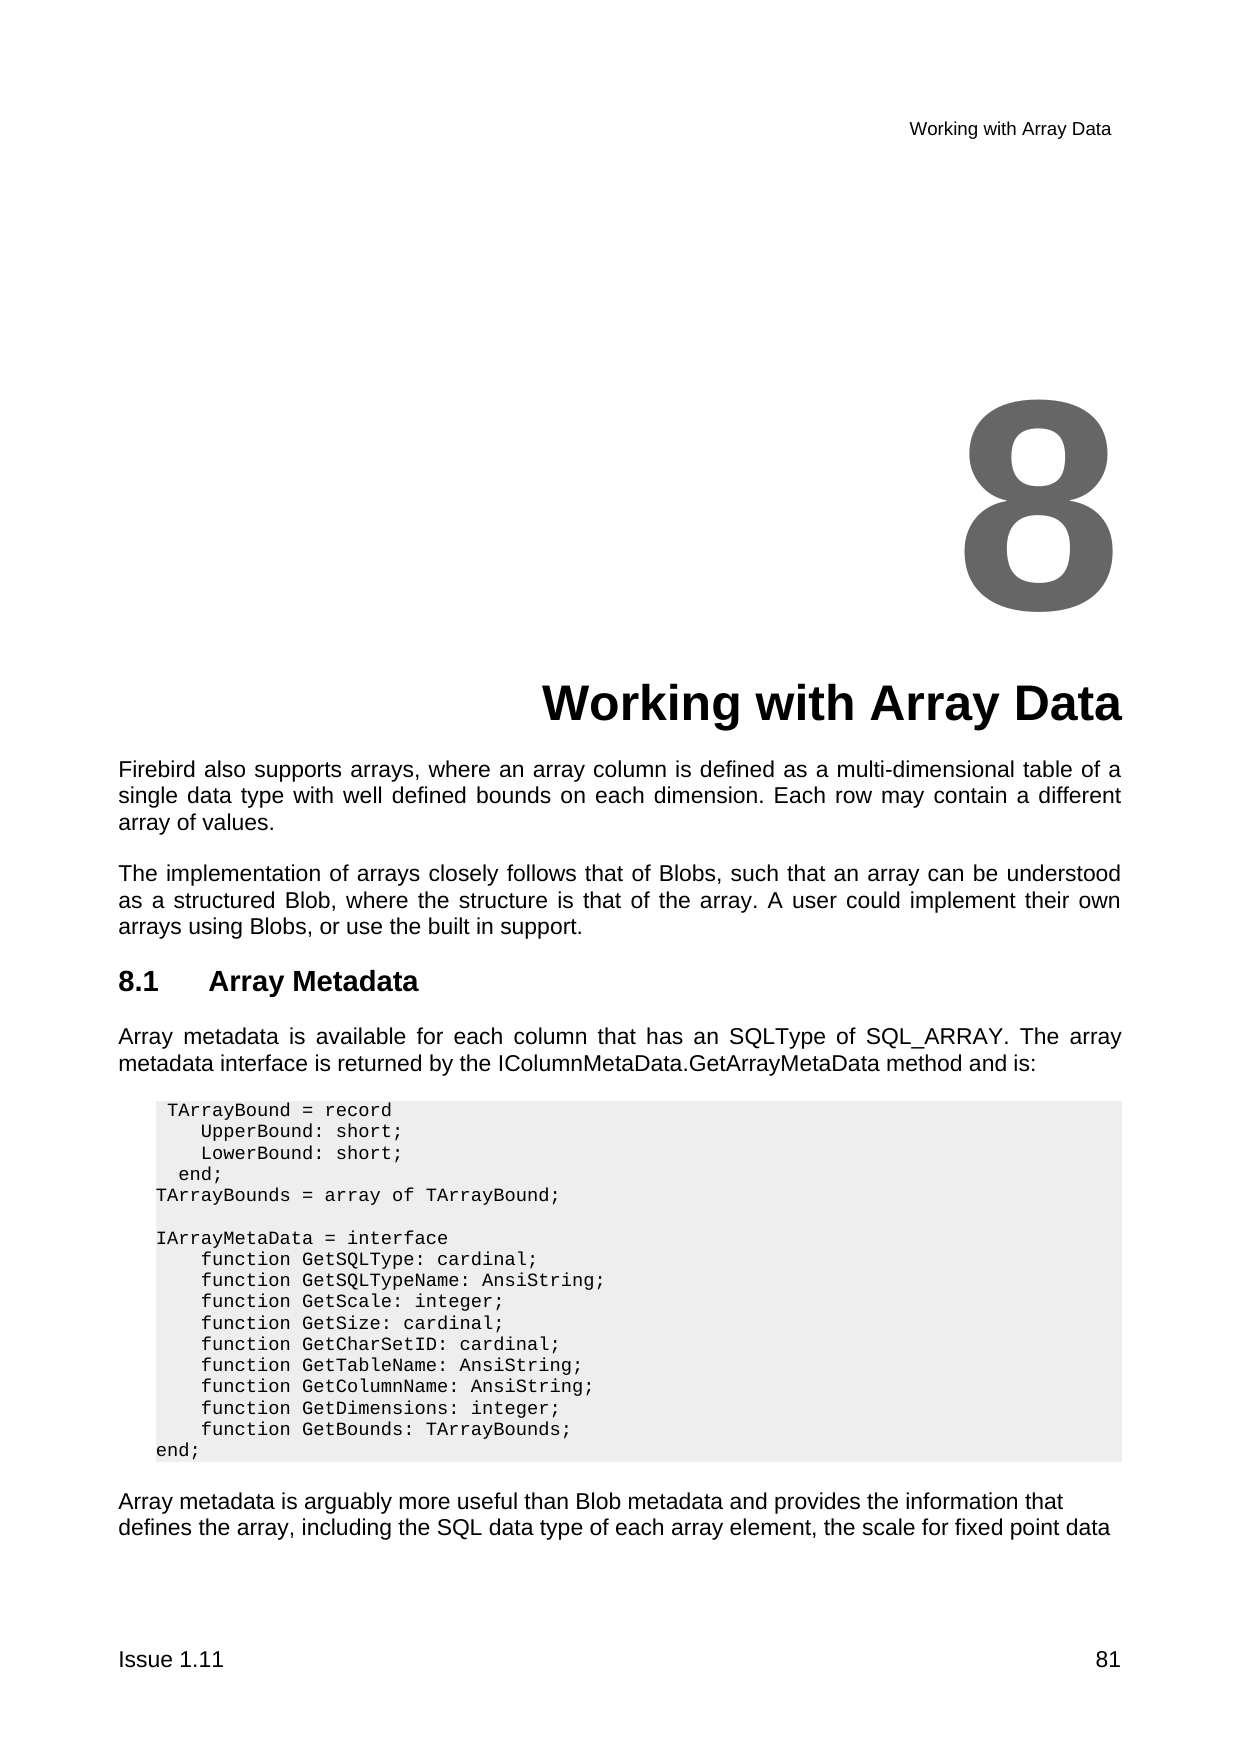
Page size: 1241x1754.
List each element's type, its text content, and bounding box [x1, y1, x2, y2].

text TArrayBounds = array of TArrayBound; [156, 1186, 1122, 1207]
text function GetScale: integer; [156, 1292, 1122, 1313]
text Firebird also supports arrays, where an array column is defined as a multi-dimensional table of a single data type with well defined bounds on each dimension. Each row may contain a different array of values. [118, 756, 1122, 835]
text Array metadata is available for each column that has an SQLType of SQL_ARRAY. The array metadata interface is returned by the IColumnMetaData.GetArrayMetaData method and is: [118, 1023, 1122, 1076]
text UpperBound: short; [156, 1122, 1122, 1143]
text IArrayMetaData = interface [156, 1228, 1122, 1250]
text function GetSQLTypeName: AnsiString; [156, 1271, 1122, 1292]
text TArrayBound = record [156, 1101, 1122, 1122]
text Array metadata is arguably more useful than Blob metadata and provides the information that defines the array, including the SQL data type of each array element, the scale for fixed point data [118, 1488, 1122, 1541]
text function GetBounds: TArrayBounds; [156, 1420, 1122, 1441]
text The implementation of arrays closely follows that of Blobs, such that an array can be understood as a structured Blob, where the structure is that of the array. A user could implement their own arrays using Blobs, or use the built in support. [118, 860, 1122, 939]
text LowerBound: short; [156, 1143, 1122, 1165]
subtitle Working with Array Data [81, 328, 1122, 731]
text function GetTableName: AnsiString; [156, 1356, 1122, 1377]
text function GetSQLType: cardinal; [156, 1250, 1122, 1271]
text function GetSize: cardinal; [156, 1313, 1122, 1335]
text end; [156, 1441, 1122, 1462]
text function GetCharSetID: cardinal; [156, 1335, 1122, 1356]
text function GetColumnName: AnsiString; [156, 1377, 1122, 1398]
subtitle Array Metadata [118, 964, 1122, 998]
text function GetDimensions: integer; [156, 1398, 1122, 1420]
text end; [156, 1165, 1122, 1186]
